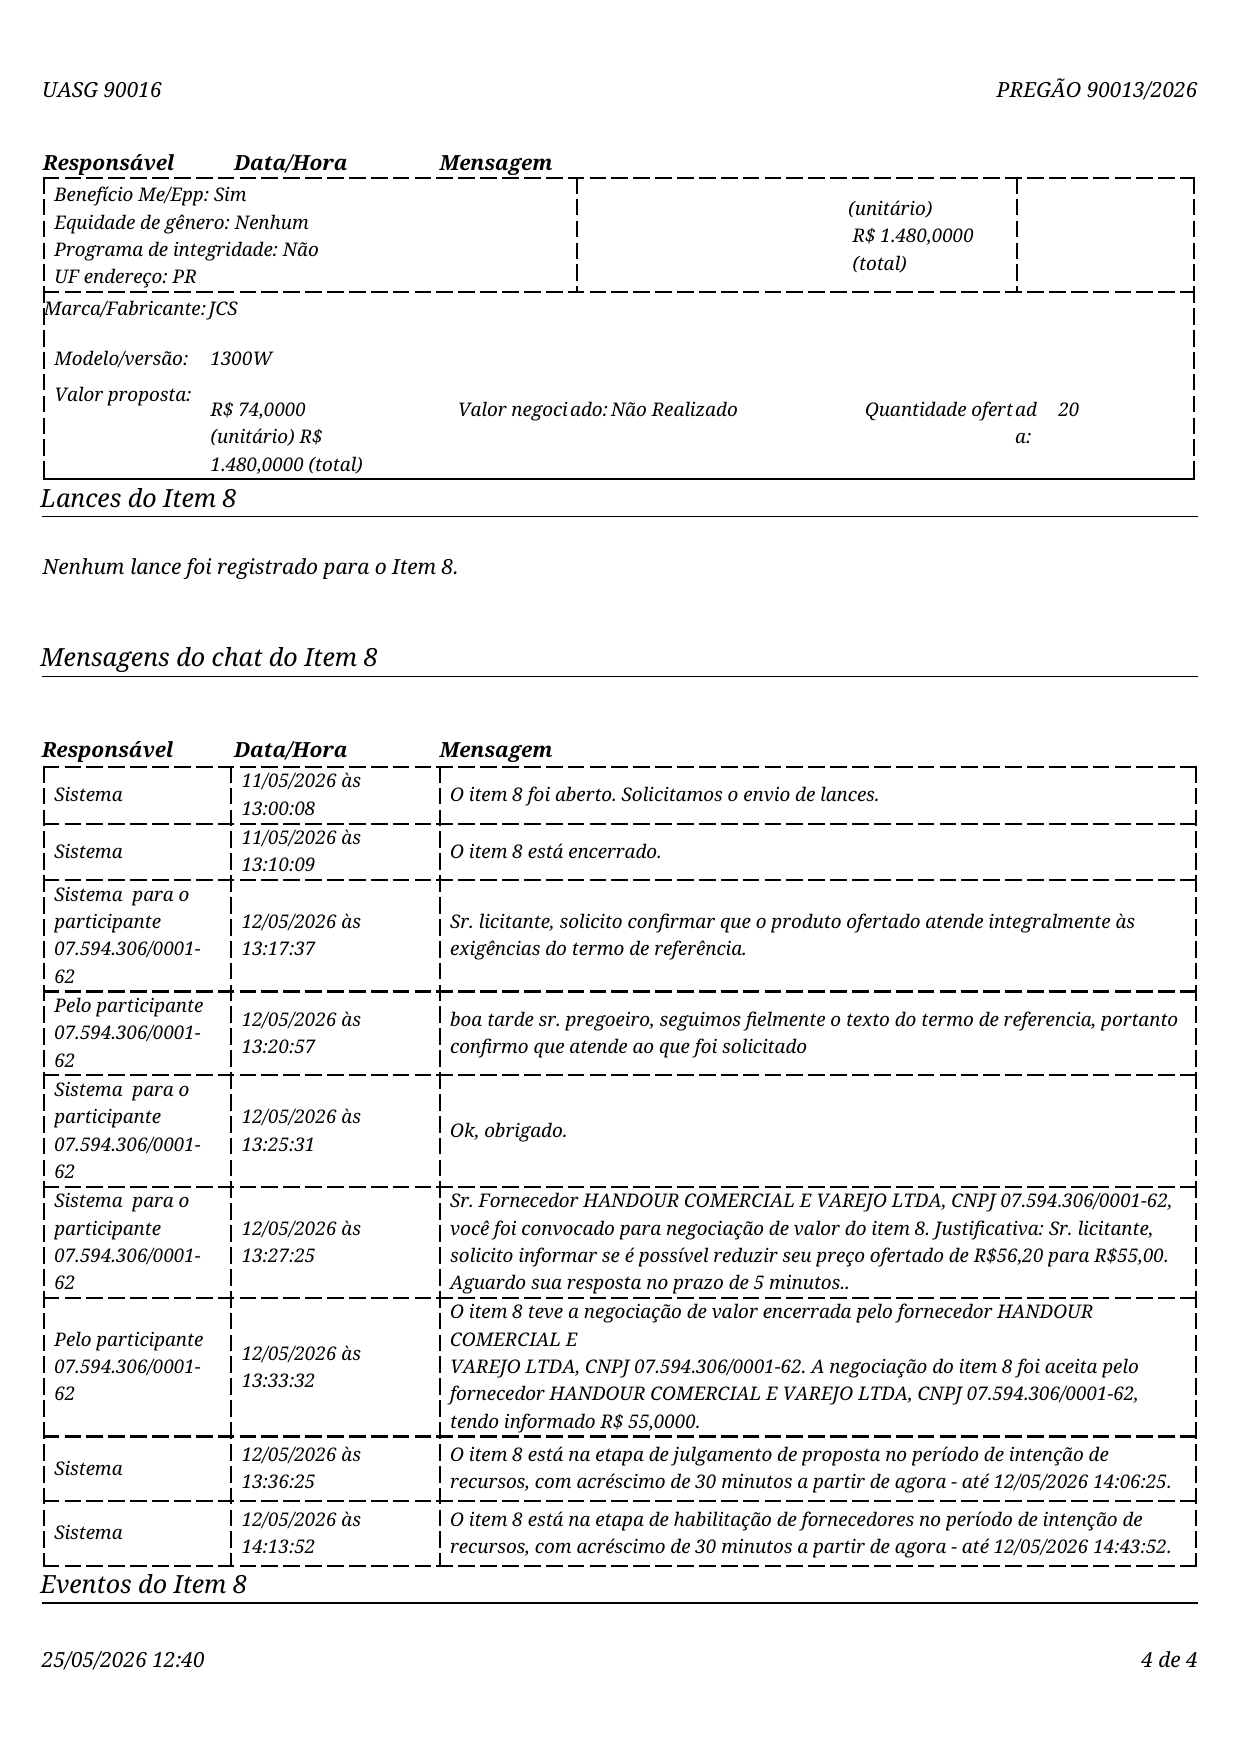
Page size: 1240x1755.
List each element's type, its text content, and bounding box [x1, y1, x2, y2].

table_cell Quantidade ofert [848, 391, 1017, 478]
table_cell Ok, obrigado. [440, 1074, 1196, 1186]
table_cell Marca/Fabricante: JCS [44, 291, 450, 342]
table_cell Modelo/versão: Valor proposta: [44, 342, 199, 478]
table_cell [1101, 391, 1194, 478]
table_cell 1300W [199, 342, 450, 391]
table_cell Sr. licitante, solicito confirmar que o produto ofertado atende integralmente às exigências do termo de referência. [440, 879, 1196, 990]
table_cell O item 8 teve a negociação de valor encerrada pelo fornecedor HANDOUR COMERCIAL E VAREJO LTDA, CNPJ 07.594.306/0001-62. A negociação do item 8 foi aceita pelo fornecedor HANDOUR COMERCIAL E VAREJO LTDA, CNPJ 07.594.306/0001-62, tendo informado R$ 55,0000. [440, 1297, 1196, 1435]
table_cell Sistema para o participante 07.594.306/0001-62 [44, 1186, 231, 1297]
table_cell Sistema [44, 1435, 231, 1500]
table_cell [1017, 291, 1101, 342]
table_cell O item 8 está na etapa de habilitação de fornecedores no período de intenção de recursos, com acréscimo de 30 minutos a partir de agora - até 12/05/2026 14:43:52. [440, 1500, 1196, 1564]
table_cell [848, 342, 1017, 391]
table_cell Sistema [44, 1500, 231, 1564]
text Lances do Item 8 [40, 480, 1200, 514]
table_cell 12/05/2026 às 13:17:37 [231, 879, 439, 990]
table_header O item 8 foi aberto. Solicitamos o envio de lances. [440, 766, 1196, 822]
table_cell (unitário) R$ 1.480,0000 (total) [848, 177, 1017, 291]
table_header 11/05/2026 às 13:00:08 [231, 766, 439, 822]
table_cell Pelo participante 07.594.306/0001-62 [44, 1297, 231, 1435]
table_cell Sistema para o participante 07.594.306/0001-62 [44, 1074, 231, 1186]
table_cell [848, 291, 1017, 342]
table_cell 12/05/2026 às 13:25:31 [231, 1074, 439, 1186]
table_cell Sr. Fornecedor HANDOUR COMERCIAL E VAREJO LTDA, CNPJ 07.594.306/0001-62, você foi convocado para negociação de valor do item 8. Justificativa: Sr. licitante, solicito informar se é possível reduzir seu preço ofertado de R$56,20 para R$55,00. Aguardo sua resposta no prazo de 5 minutos.. [440, 1186, 1196, 1297]
table_cell [1101, 291, 1194, 342]
table_cell 12/05/2026 às 14:13:52 [231, 1500, 439, 1564]
table_cell [450, 291, 577, 342]
table_cell ado: Não Realizado [577, 391, 848, 478]
table_cell Pelo participante 07.594.306/0001-62 [44, 990, 231, 1074]
table_cell [577, 342, 848, 391]
text Nenhum lance foi registrado para o Item 8. [42, 552, 1200, 580]
table_cell 12/05/2026 às 13:27:25 [231, 1186, 439, 1297]
table_cell [450, 177, 577, 291]
table_cell Sistema [44, 823, 231, 879]
table_cell [577, 291, 848, 342]
table_cell Benefício Me/Epp: Sim Equidade de gênero: Nenhum Programa de integridade: Não UF endereço: PR [44, 177, 450, 291]
table_cell 11/05/2026 às 13:10:09 [231, 823, 439, 879]
text Mensagens do chat do Item 8 [40, 640, 1200, 674]
table_cell [1101, 342, 1194, 391]
table_cell 12/05/2026 às 13:33:32 [231, 1297, 439, 1435]
table_cell ada: [1017, 391, 1048, 478]
text Eventos do Item 8 [40, 1567, 1200, 1601]
table_cell [1017, 177, 1101, 291]
table_cell Valor negoci [450, 391, 577, 478]
table_cell [450, 342, 577, 391]
table_cell O item 8 está na etapa de julgamento de proposta no período de intenção de recursos, com acréscimo de 30 minutos a partir de agora - até 12/05/2026 14:06:25. [440, 1435, 1196, 1500]
text Responsável Data/Hora Mensagem [42, 735, 1200, 763]
table_cell 20 [1048, 391, 1101, 478]
table_header Sistema [44, 766, 231, 822]
table_cell boa tarde sr. pregoeiro, seguimos fielmente o texto do termo de referencia, portanto confirmo que atende ao que foi solicitado [440, 990, 1196, 1074]
table_cell Sistema para o participante 07.594.306/0001-62 [44, 879, 231, 990]
table_cell [1017, 342, 1101, 391]
table_cell 12/05/2026 às 13:36:25 [231, 1435, 439, 1500]
table_cell O item 8 está encerrado. [440, 823, 1196, 879]
table_cell [577, 177, 848, 291]
table_cell 12/05/2026 às 13:20:57 [231, 990, 439, 1074]
table_cell R$ 74,0000 (unitário) R$ 1.480,0000 (total) [199, 391, 450, 478]
table_cell - [1101, 177, 1194, 291]
